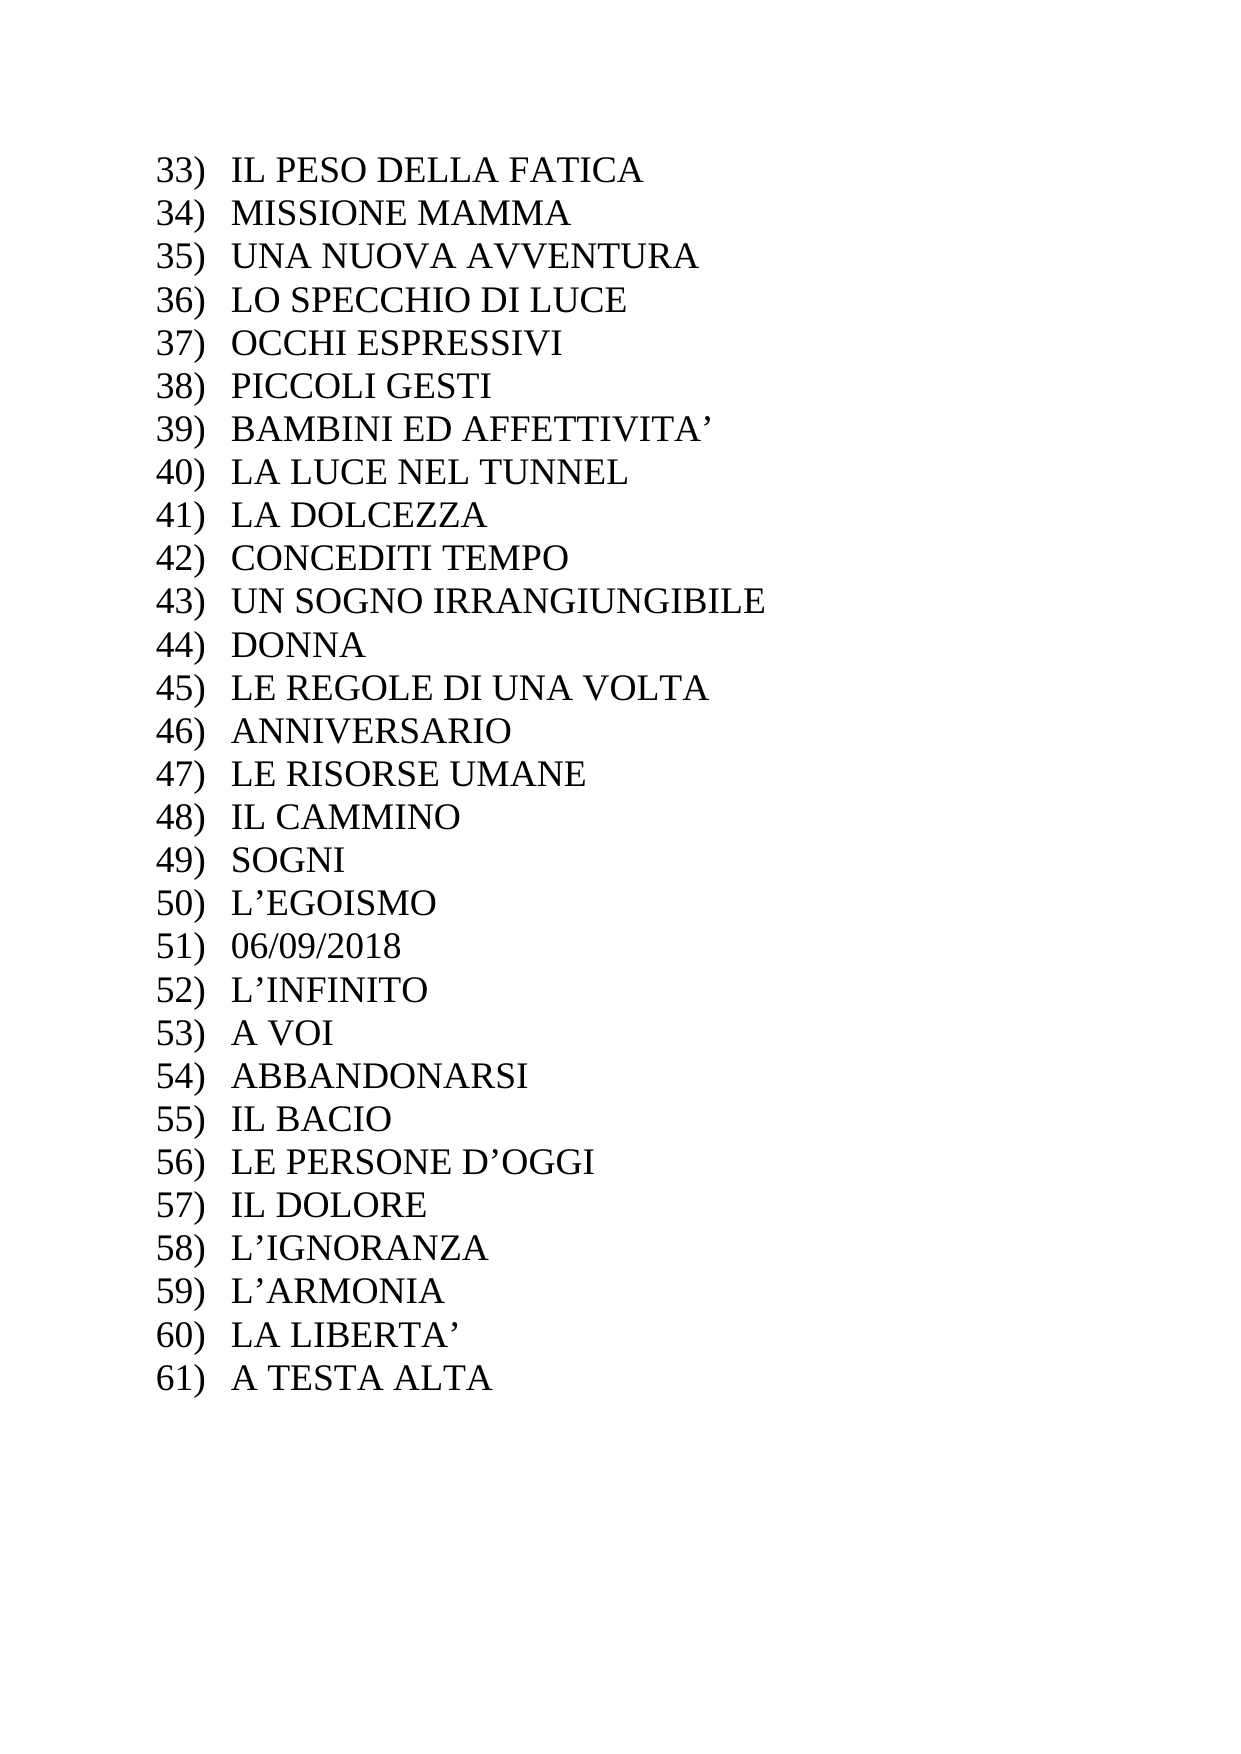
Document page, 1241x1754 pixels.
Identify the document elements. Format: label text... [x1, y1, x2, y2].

list UNA NUOVA AVVENTURA [156, 234, 1122, 277]
list DONNA [156, 622, 1122, 665]
list CONCEDITI TEMPO [156, 536, 1122, 579]
list A VOI [156, 1010, 1122, 1053]
list ANNIVERSARIO [156, 708, 1122, 751]
list LO SPECCHIO DI LUCE [156, 277, 1122, 320]
list L’IGNORANZA [156, 1226, 1122, 1269]
list 06/09/2018 [156, 924, 1122, 967]
list IL CAMMINO [156, 794, 1122, 838]
list LE PERSONE D’OGGI [156, 1139, 1122, 1183]
list IL BACIO [156, 1096, 1122, 1139]
list SOGNI [156, 838, 1122, 881]
list UN SOGNO IRRANGIUNGIBILE [156, 579, 1122, 622]
list ABBANDONARSI [156, 1053, 1122, 1096]
list A TESTA ALTA [156, 1355, 1122, 1398]
list LE RISORSE UMANE [156, 751, 1122, 794]
list MISSIONE MAMMA [156, 191, 1122, 234]
list L’INFINITO [156, 967, 1122, 1010]
list PICCOLI GESTI [156, 363, 1122, 406]
list LA LIBERTA’ [156, 1312, 1122, 1355]
list OCCHI ESPRESSIVI [156, 320, 1122, 363]
list LA DOLCEZZA [156, 493, 1122, 536]
list IL PESO DELLA FATICA [156, 148, 1122, 191]
list LE REGOLE DI UNA VOLTA [156, 665, 1122, 708]
list BAMBINI ED AFFETTIVITA’ [156, 406, 1122, 449]
list IL DOLORE [156, 1183, 1122, 1226]
list L’EGOISMO [156, 881, 1122, 924]
list LA LUCE NEL TUNNEL [156, 449, 1122, 493]
list L’ARMONIA [156, 1269, 1122, 1312]
